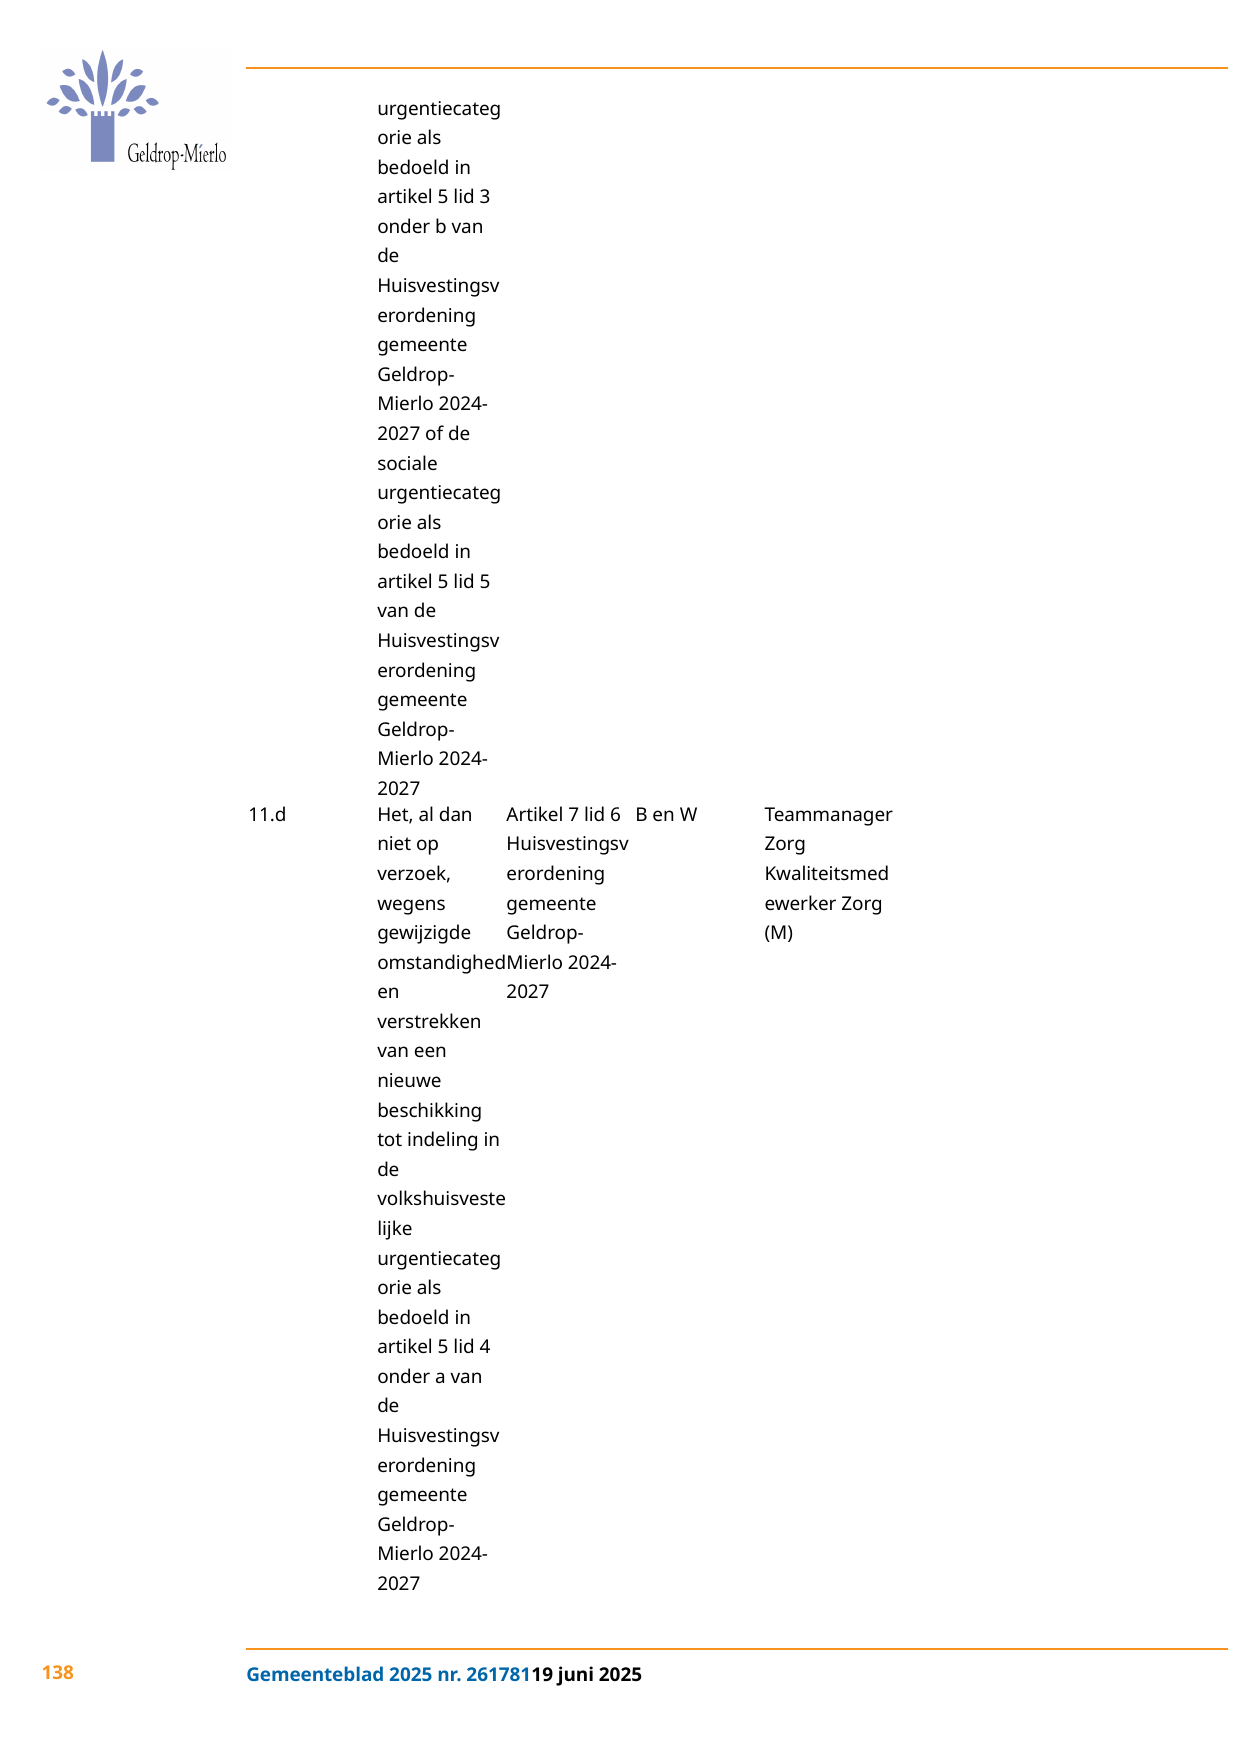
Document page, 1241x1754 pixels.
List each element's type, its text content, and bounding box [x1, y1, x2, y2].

table_cell Teammanager Zorg Kwaliteitsmedewerker Zorg (M) [764, 801, 893, 1596]
table_cell B en W [635, 801, 764, 1596]
table_cell [1023, 801, 1152, 1596]
table_cell Artikel 7 lid 6 Huisvestingsverordening gemeente Geldrop-Mierlo 2024-2027 [506, 801, 635, 1596]
table_cell [248, 95, 377, 801]
picture [41, 47, 231, 172]
table_cell [1023, 95, 1152, 801]
table_cell [764, 95, 893, 801]
table_cell [894, 95, 1022, 801]
table_cell urgentiecategorie als bedoeld in artikel 5 lid 3 onder b van de Huisvestingsverordening gemeente Geldrop-Mierlo 2024-2027 of de sociale urgentiecategorie als bedoeld in artikel 5 lid 5 van de Huisvestingsverordening gemeente Geldrop-Mierlo 2024-2027 [377, 95, 506, 801]
table_cell [506, 95, 635, 801]
table_cell [635, 95, 764, 801]
table_cell [894, 801, 1022, 1596]
table_cell Het, al dan niet op verzoek, wegens gewijzigde omstandigheden verstrekken van een nieuwe beschikking tot indeling in de volkshuisvestelijke urgentiecategorie als bedoeld in artikel 5 lid 4 onder a van de Huisvestingsverordening gemeente Geldrop-Mierlo 2024-2027 [377, 801, 506, 1596]
table_cell 11.d [248, 801, 377, 1596]
